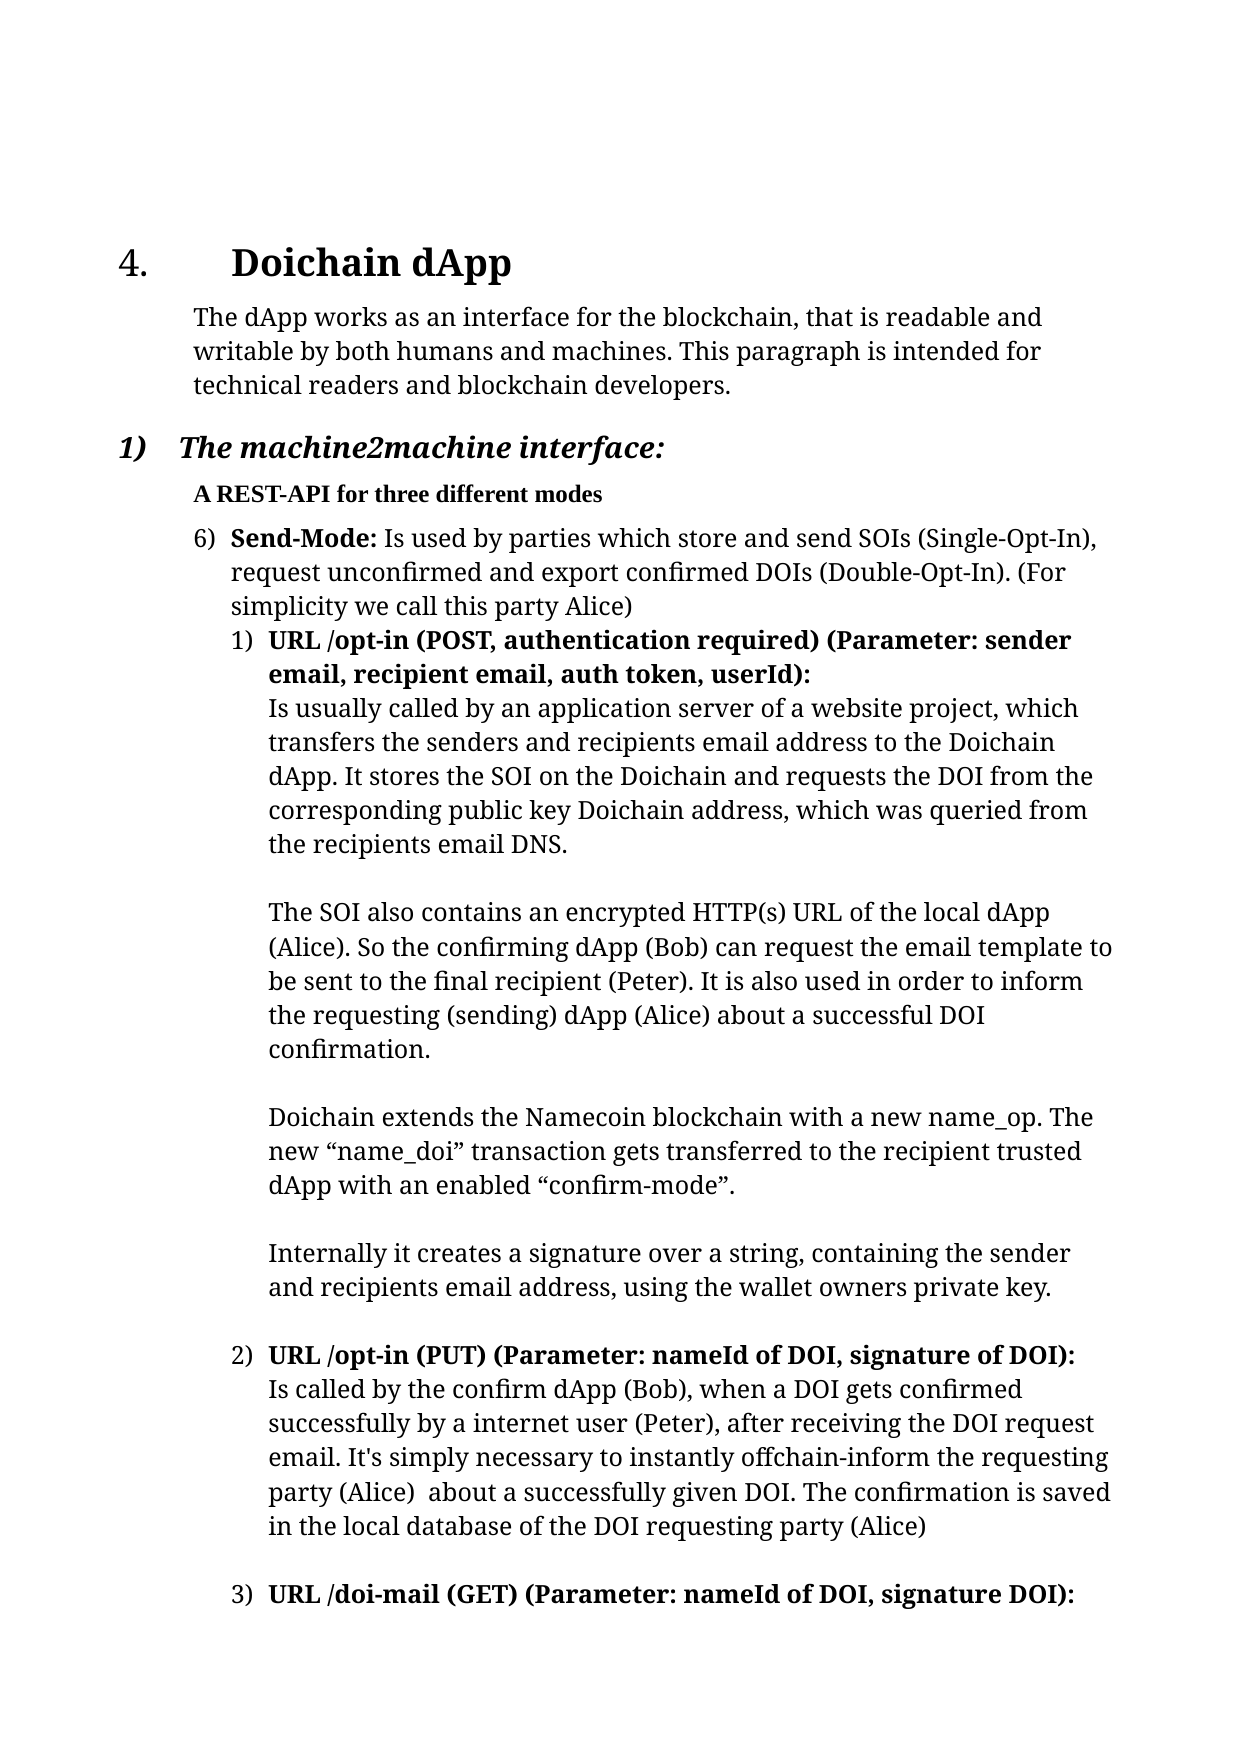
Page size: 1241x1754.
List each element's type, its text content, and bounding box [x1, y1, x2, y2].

list The dApp works as an interface for the blockchain, that is readable and writable by both humans and machines. This paragraph is intended for technical readers and blockchain developers. [156, 300, 1122, 402]
list Send-Mode: Is used by parties which store and send SOIs (Single-Opt-In), request unconfirmed and export confirmed DOIs (Double-Opt-In). (For simplicity we call this party Alice) [193, 520, 1122, 623]
subtitle Doichain dApp [118, 236, 1122, 287]
list Is called by the confirm dApp (Bob), when a DOI gets confirmed successfully by a internet user (Peter), after receiving the DOI request email. It's simply necessary to instantly offchain-inform the requesting party (Alice) about a successfully given DOI. The confirmation is saved in the local database of the DOI requesting party (Alice) [231, 1372, 1122, 1542]
list A REST-API for three different modes [156, 479, 1122, 508]
subtitle The machine2machine interface: [118, 427, 1122, 467]
list URL /opt-in (PUT) (Parameter: nameId of DOI, signature of DOI): [231, 1338, 1122, 1372]
list URL /doi-mail (GET) (Parameter: nameId of DOI, signature DOI): [231, 1576, 1122, 1610]
list URL /opt-in (POST, authentication required) (Parameter: sender email, recipient email, auth token, userId): [231, 623, 1122, 691]
list Is usually called by an application server of a website project, which transfers the senders and recipients email address to the Doichain dApp. It stores the SOI on the Doichain and requests the DOI from the corresponding public key Doichain address, which was queried from the recipients email DNS. The SOI also contains an encrypted HTTP(s) URL of the local dApp (Alice). So the confirming dApp (Bob) can request the email template to be sent to the final recipient (Peter). It is also used in order to inform the requesting (sending) dApp (Alice) about a successful DOI confirmation. Doichain extends the Namecoin blockchain with a new name_op. The new “name_doi” transaction gets transferred to the recipient trusted dApp with an enabled “confirm-mode”. Internally it creates a signature over a string, containing the sender and recipients email address, using the wallet owners private key. [231, 691, 1122, 1338]
